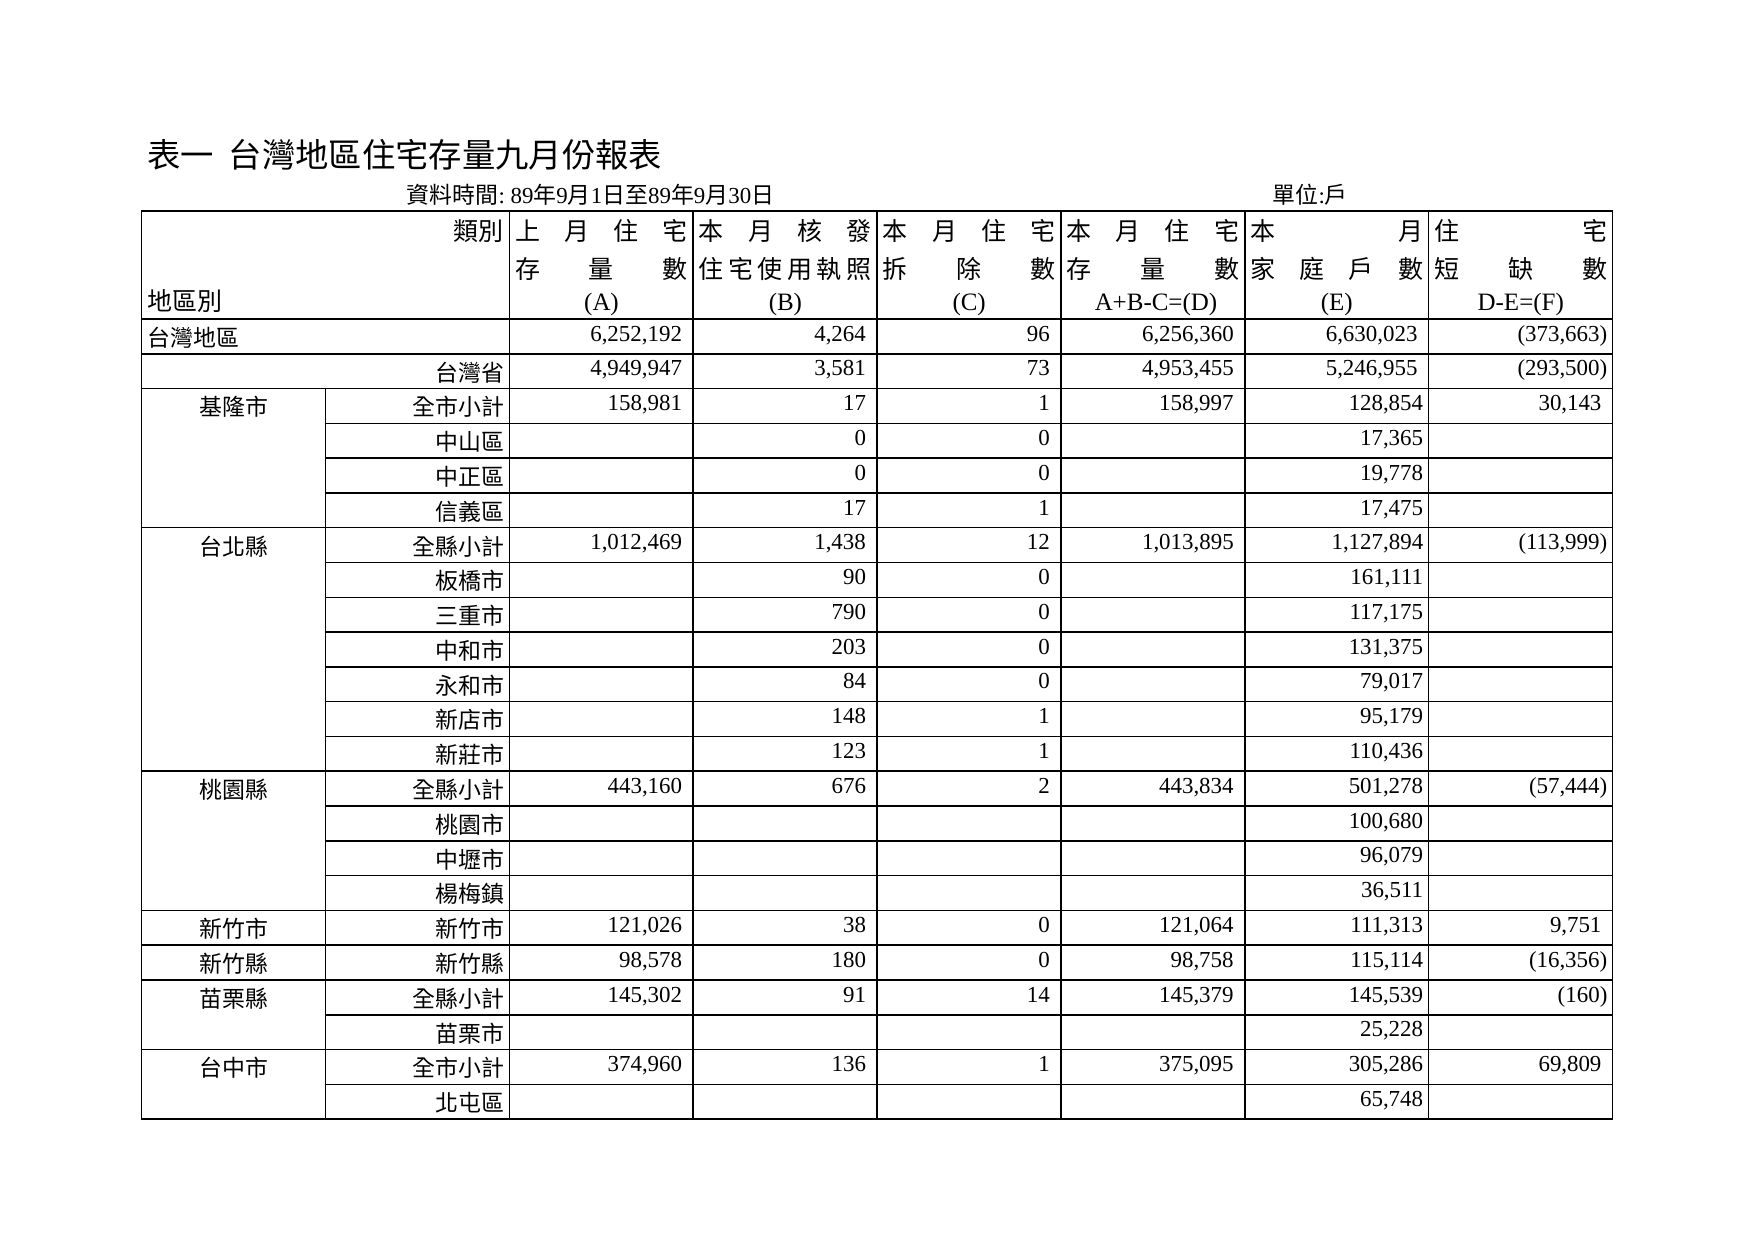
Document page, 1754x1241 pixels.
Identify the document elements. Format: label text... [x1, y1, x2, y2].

table_cell 0 [694, 459, 876, 492]
table_cell [510, 876, 692, 909]
table_cell 1,012,469 [510, 528, 692, 562]
table_cell [1062, 807, 1244, 840]
table_cell (373,663) [1429, 320, 1612, 353]
table_cell 拆除數 [878, 248, 1060, 286]
table_cell 14 [878, 981, 1060, 1014]
table_cell 6,252,192 [510, 320, 692, 353]
table_cell 新竹市 [326, 911, 509, 944]
table_cell 180 [694, 946, 876, 979]
table_cell 65,748 [1246, 1085, 1428, 1118]
table_cell 存量數 [510, 248, 692, 286]
table_cell 38 [694, 911, 876, 944]
table_cell (B) [694, 286, 876, 318]
table_cell [1429, 424, 1612, 457]
table_cell 17,475 [1246, 494, 1428, 527]
table_cell 板橋市 [326, 563, 509, 596]
table_cell 北屯區 [326, 1085, 509, 1118]
table_cell [510, 668, 692, 701]
table_cell [1429, 633, 1612, 666]
table_cell 5,246,955 [1246, 355, 1428, 388]
table_cell [510, 424, 692, 457]
table_cell 123 [694, 737, 876, 770]
table_cell 中山區 [326, 424, 509, 457]
table_cell 145,539 [1246, 981, 1428, 1014]
table_cell 新莊市 [326, 737, 509, 770]
table_cell [1429, 563, 1612, 596]
table_cell 桃園縣 [142, 772, 325, 909]
table_cell 0 [878, 563, 1060, 596]
table_cell 0 [878, 911, 1060, 944]
table_cell 基隆市 [142, 389, 325, 527]
table_cell 203 [694, 633, 876, 666]
table_cell 374,960 [510, 1050, 692, 1083]
table_cell 3,581 [694, 355, 876, 388]
table_cell 三重市 [326, 598, 509, 631]
table_cell 158,997 [1062, 389, 1244, 422]
table_cell (E) [1246, 286, 1428, 318]
table_cell [510, 598, 692, 631]
table_cell 121,026 [510, 911, 692, 944]
table_cell 25,228 [1246, 1016, 1428, 1049]
table_cell [878, 1016, 1060, 1049]
table_cell [1062, 633, 1244, 666]
table_cell (57,444) [1429, 772, 1612, 805]
table_cell [1062, 494, 1244, 527]
table_cell 1,013,895 [1062, 528, 1244, 562]
table_cell 148 [694, 702, 876, 736]
table_cell [1062, 842, 1244, 875]
table_cell 4,953,455 [1062, 355, 1244, 388]
table_cell 信義區 [326, 494, 509, 527]
table_cell 本月核發 [694, 212, 876, 248]
table_cell 98,578 [510, 946, 692, 979]
table_cell [1062, 702, 1244, 736]
table_cell 全縣小計 [326, 772, 509, 805]
table_cell (A) [510, 286, 692, 318]
table_cell [878, 807, 1060, 840]
table_cell 苗栗市 [326, 1016, 509, 1049]
table_cell [1429, 876, 1612, 909]
table_cell [510, 633, 692, 666]
table_cell [510, 494, 692, 527]
table_cell [510, 737, 692, 770]
table_cell (C) [878, 286, 1060, 318]
table_cell 永和市 [326, 668, 509, 701]
table_cell [1429, 494, 1612, 527]
table_cell [1429, 702, 1612, 736]
table_cell [510, 459, 692, 492]
table_cell 17 [694, 494, 876, 527]
table_cell (113,999) [1429, 528, 1612, 562]
table_cell [510, 807, 692, 840]
table_cell [1429, 1016, 1612, 1049]
table_cell 類別 地區別 [142, 212, 509, 318]
table_cell [510, 842, 692, 875]
table_cell 全縣小計 [326, 528, 509, 562]
table_cell [1062, 1085, 1244, 1118]
table_cell [510, 563, 692, 596]
table_cell 1 [878, 494, 1060, 527]
table_cell 家庭戶數 [1246, 248, 1428, 286]
table_cell 住宅使用執照 [694, 248, 876, 286]
table_cell 1 [878, 389, 1060, 422]
table_cell 305,286 [1246, 1050, 1428, 1083]
table_cell 本月住宅 [878, 212, 1060, 248]
table_cell 中正區 [326, 459, 509, 492]
table_cell [694, 1016, 876, 1049]
table_cell 桃園市 [326, 807, 509, 840]
table_cell 131,375 [1246, 633, 1428, 666]
table_cell 全市小計 [326, 1050, 509, 1083]
table_cell 6,256,360 [1062, 320, 1244, 353]
table_cell 121,064 [1062, 911, 1244, 944]
table_cell 111,313 [1246, 911, 1428, 944]
table_cell 158,981 [510, 389, 692, 422]
table_cell (160) [1429, 981, 1612, 1014]
table_cell 98,758 [1062, 946, 1244, 979]
table_cell [1062, 598, 1244, 631]
table_cell 1 [878, 702, 1060, 736]
table_cell [1062, 563, 1244, 596]
table_cell 91 [694, 981, 876, 1014]
table_cell [694, 807, 876, 840]
table_cell 中和市 [326, 633, 509, 666]
table_cell 台中市 [142, 1050, 325, 1118]
table_cell 19,778 [1246, 459, 1428, 492]
table_cell 全縣小計 [326, 981, 509, 1014]
table_cell 0 [878, 459, 1060, 492]
table_cell 苗栗縣 [142, 981, 325, 1049]
table_cell D-E=(F) [1429, 286, 1612, 318]
table_cell 110,436 [1246, 737, 1428, 770]
table_cell 84 [694, 668, 876, 701]
table_cell (293,500) [1429, 355, 1612, 388]
table_cell 新店市 [326, 702, 509, 736]
table_cell 短缺數 [1429, 248, 1612, 286]
table_cell [878, 876, 1060, 909]
table_cell 中壢市 [326, 842, 509, 875]
table_cell [1062, 459, 1244, 492]
table_cell [1062, 876, 1244, 909]
table_cell 1 [878, 1050, 1060, 1083]
table_cell (16,356) [1429, 946, 1612, 979]
table_cell 17 [694, 389, 876, 422]
table_cell 住宅 [1429, 212, 1612, 248]
table_cell 6,630,023 [1246, 320, 1428, 353]
table_cell 台灣省 [142, 355, 509, 388]
table_cell 0 [878, 946, 1060, 979]
table_cell 4,949,947 [510, 355, 692, 388]
table_cell 0 [878, 598, 1060, 631]
table_cell 36,511 [1246, 876, 1428, 909]
table_cell 115,114 [1246, 946, 1428, 979]
table_cell 0 [694, 424, 876, 457]
table_cell 69,809 [1429, 1050, 1612, 1083]
table_cell 30,143 [1429, 389, 1612, 422]
table_cell 136 [694, 1050, 876, 1083]
table_cell 台灣地區 [142, 320, 509, 353]
table_cell [510, 1016, 692, 1049]
table_cell 0 [878, 668, 1060, 701]
table_cell 台北縣 [142, 528, 325, 770]
table_cell 新竹縣 [142, 946, 325, 979]
table_cell 楊梅鎮 [326, 876, 509, 909]
table_cell A+B-C=(D) [1062, 286, 1244, 318]
table_cell [1429, 737, 1612, 770]
table_cell 95,179 [1246, 702, 1428, 736]
table_cell 1 [878, 737, 1060, 770]
table_cell 501,278 [1246, 772, 1428, 805]
table_cell 12 [878, 528, 1060, 562]
table_cell 96 [878, 320, 1060, 353]
table_cell [694, 1085, 876, 1118]
table_cell [878, 1085, 1060, 1118]
table_cell [878, 842, 1060, 875]
table_cell 145,302 [510, 981, 692, 1014]
table_cell [1429, 842, 1612, 875]
table_cell [1429, 598, 1612, 631]
table_cell [1062, 737, 1244, 770]
table_cell 2 [878, 772, 1060, 805]
table_cell [1429, 807, 1612, 840]
table_cell 本月住宅 [1062, 212, 1244, 248]
table_cell 4,264 [694, 320, 876, 353]
table_cell 1,127,894 [1246, 528, 1428, 562]
table_cell 443,160 [510, 772, 692, 805]
table_cell 新竹市 [142, 911, 325, 944]
table_cell 676 [694, 772, 876, 805]
table_cell [694, 842, 876, 875]
table_cell [1429, 459, 1612, 492]
table_cell 443,834 [1062, 772, 1244, 805]
table_cell 資料時間: 89年9月1日至89年9月30日 單位:戶 [142, 177, 1613, 210]
table_cell 本月 [1246, 212, 1428, 248]
table_cell 新竹縣 [326, 946, 509, 979]
table_cell 117,175 [1246, 598, 1428, 631]
table_cell 790 [694, 598, 876, 631]
table_cell 375,095 [1062, 1050, 1244, 1083]
table_cell 上月住宅 [510, 212, 692, 248]
table_cell 全市小計 [326, 389, 509, 422]
table_cell [510, 702, 692, 736]
table_cell 128,854 [1246, 389, 1428, 422]
table_cell 90 [694, 563, 876, 596]
table_cell 0 [878, 424, 1060, 457]
table_cell 存量數 [1062, 248, 1244, 286]
table_header 表一 台灣地區住宅存量九月份報表 [142, 129, 1613, 177]
table_cell 145,379 [1062, 981, 1244, 1014]
table_cell 17,365 [1246, 424, 1428, 457]
table_cell 100,680 [1246, 807, 1428, 840]
table_cell [694, 876, 876, 909]
table_cell 73 [878, 355, 1060, 388]
table_cell 0 [878, 633, 1060, 666]
table_cell 9,751 [1429, 911, 1612, 944]
table_cell [1429, 1085, 1612, 1118]
table_cell [1062, 668, 1244, 701]
table_cell 1,438 [694, 528, 876, 562]
table_cell 79,017 [1246, 668, 1428, 701]
table_cell [1062, 424, 1244, 457]
table_cell 96,079 [1246, 842, 1428, 875]
table_cell 161,111 [1246, 563, 1428, 596]
table_cell [1062, 1016, 1244, 1049]
table_cell [1429, 668, 1612, 701]
table_cell [510, 1085, 692, 1118]
